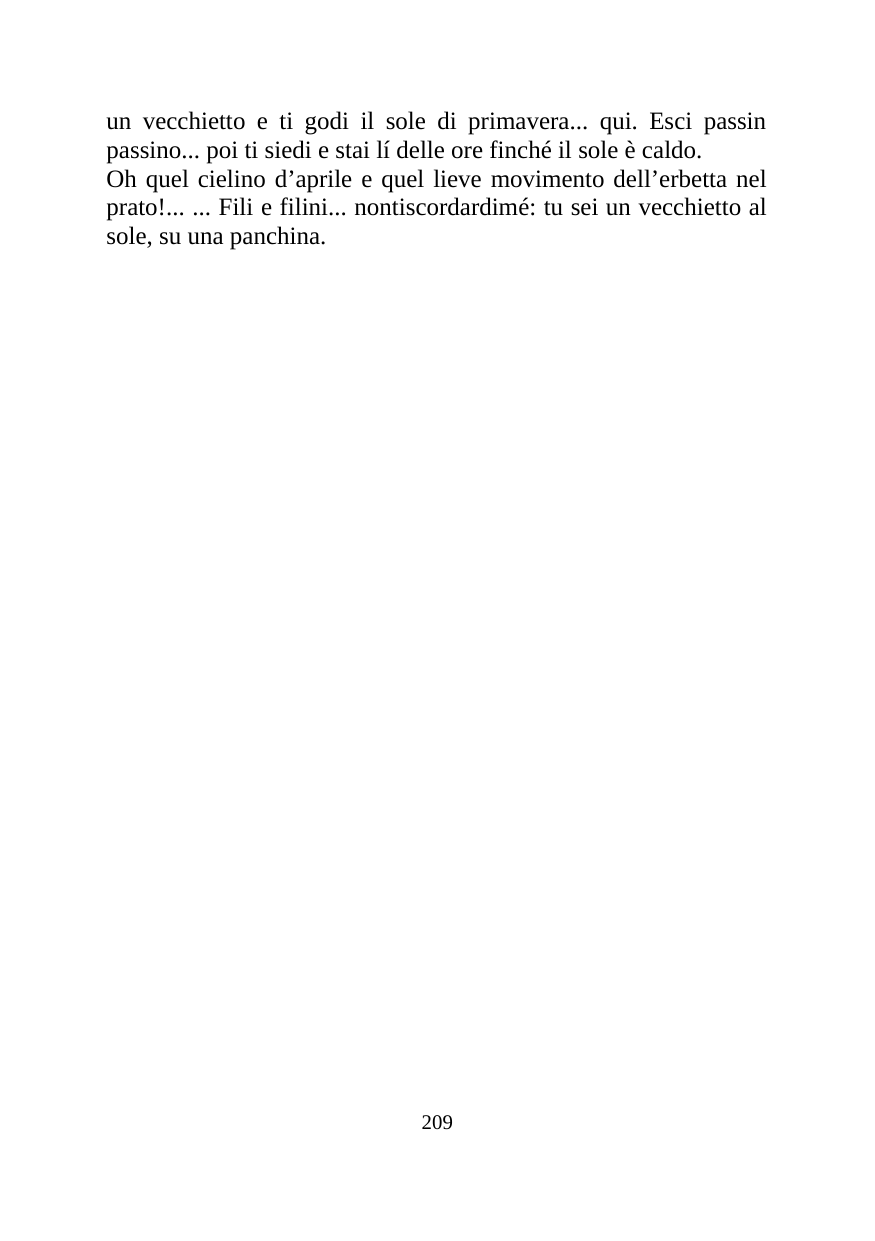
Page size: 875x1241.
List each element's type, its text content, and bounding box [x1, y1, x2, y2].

text un vecchietto e ti godi il sole di primavera... qui. Esci passin passino... poi ti siedi e stai lí delle ore finché il sole è caldo. [106, 106, 768, 164]
text Oh quel cielino d’aprile e quel lieve movimento dell’erbetta nel prato!... ... Fili e filini... nontiscordardimé: tu sei un vecchietto al sole, su una panchina. [106, 164, 768, 250]
